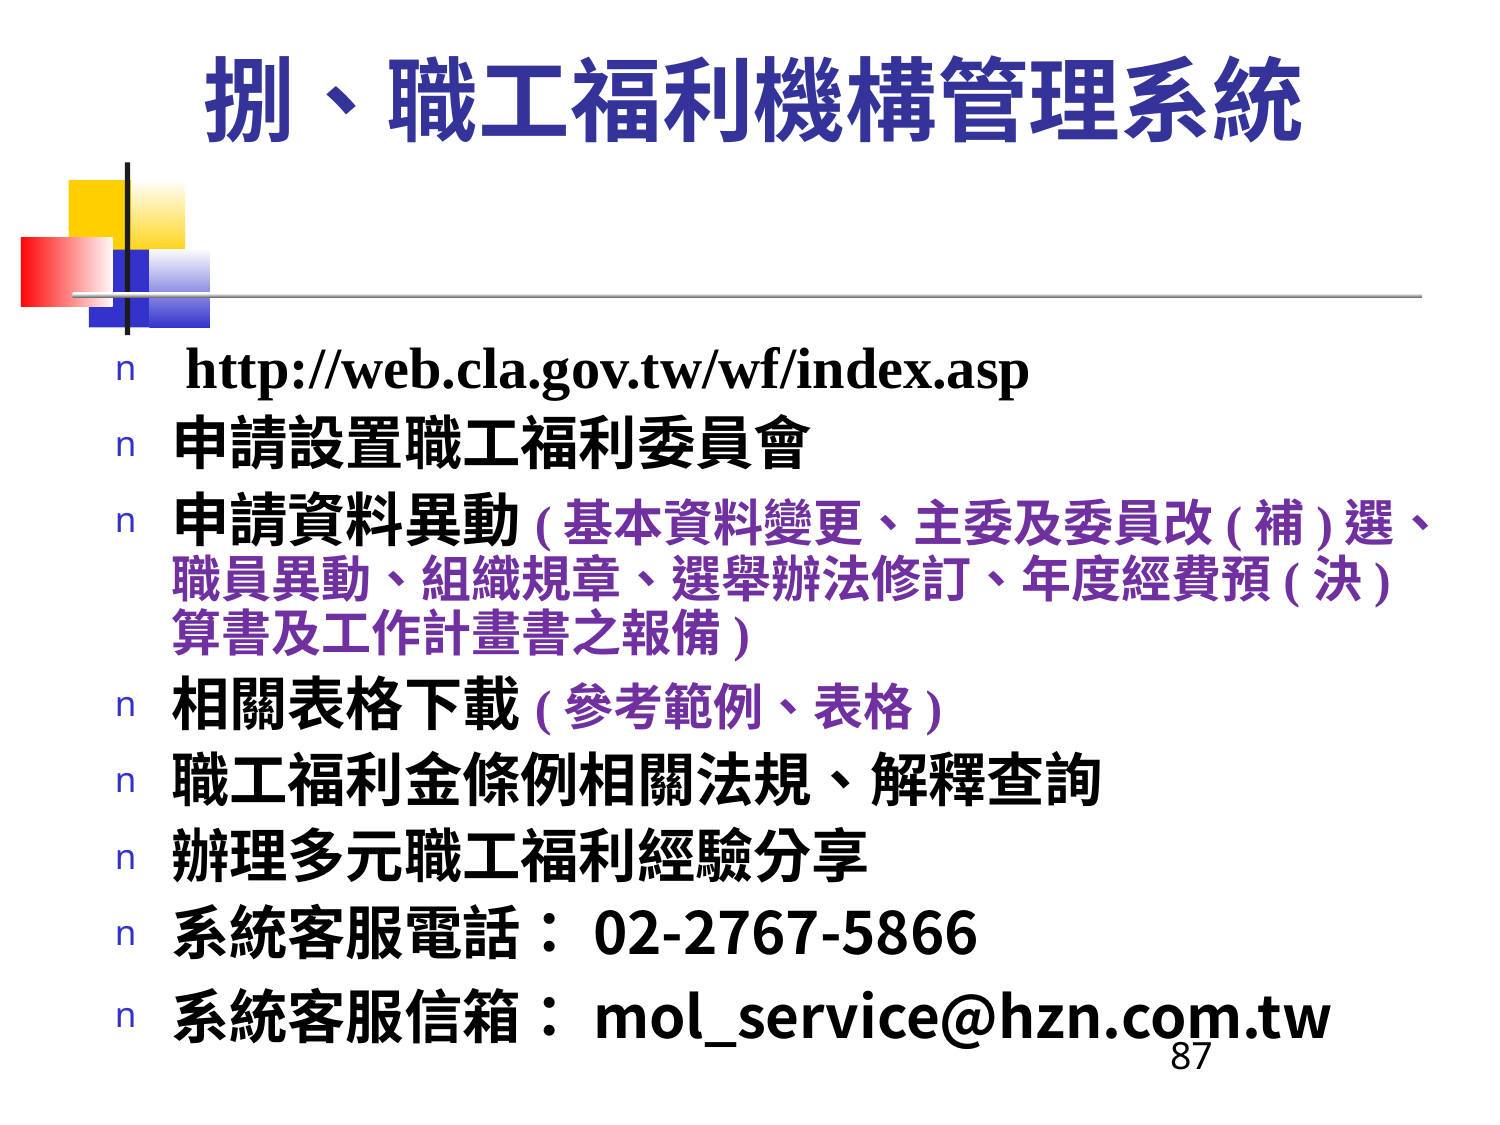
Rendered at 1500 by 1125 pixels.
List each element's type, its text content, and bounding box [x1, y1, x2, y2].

slide_number [1155, 1024, 1468, 1100]
list http://web.cla.gov.tw/wf/index.asp 申請設置職工福利委員會 申請資料異動(基本資料變更、主委及委員改(補)選、職員異動、組織規章、選舉辦法修訂、年度經費預(決)算書及工作計畫書之報備) 相關表格下載(參考範例、表格) 職工福利金條例相關法規、解釋查詢 辦理多元職工福利經驗分享 系統客服電話：02-2767-5866 系統客服信箱：mol_service@hzn.com.tw [100, 331, 1412, 1094]
title 捌、職工福利機構管理系統 [188, 35, 1468, 275]
